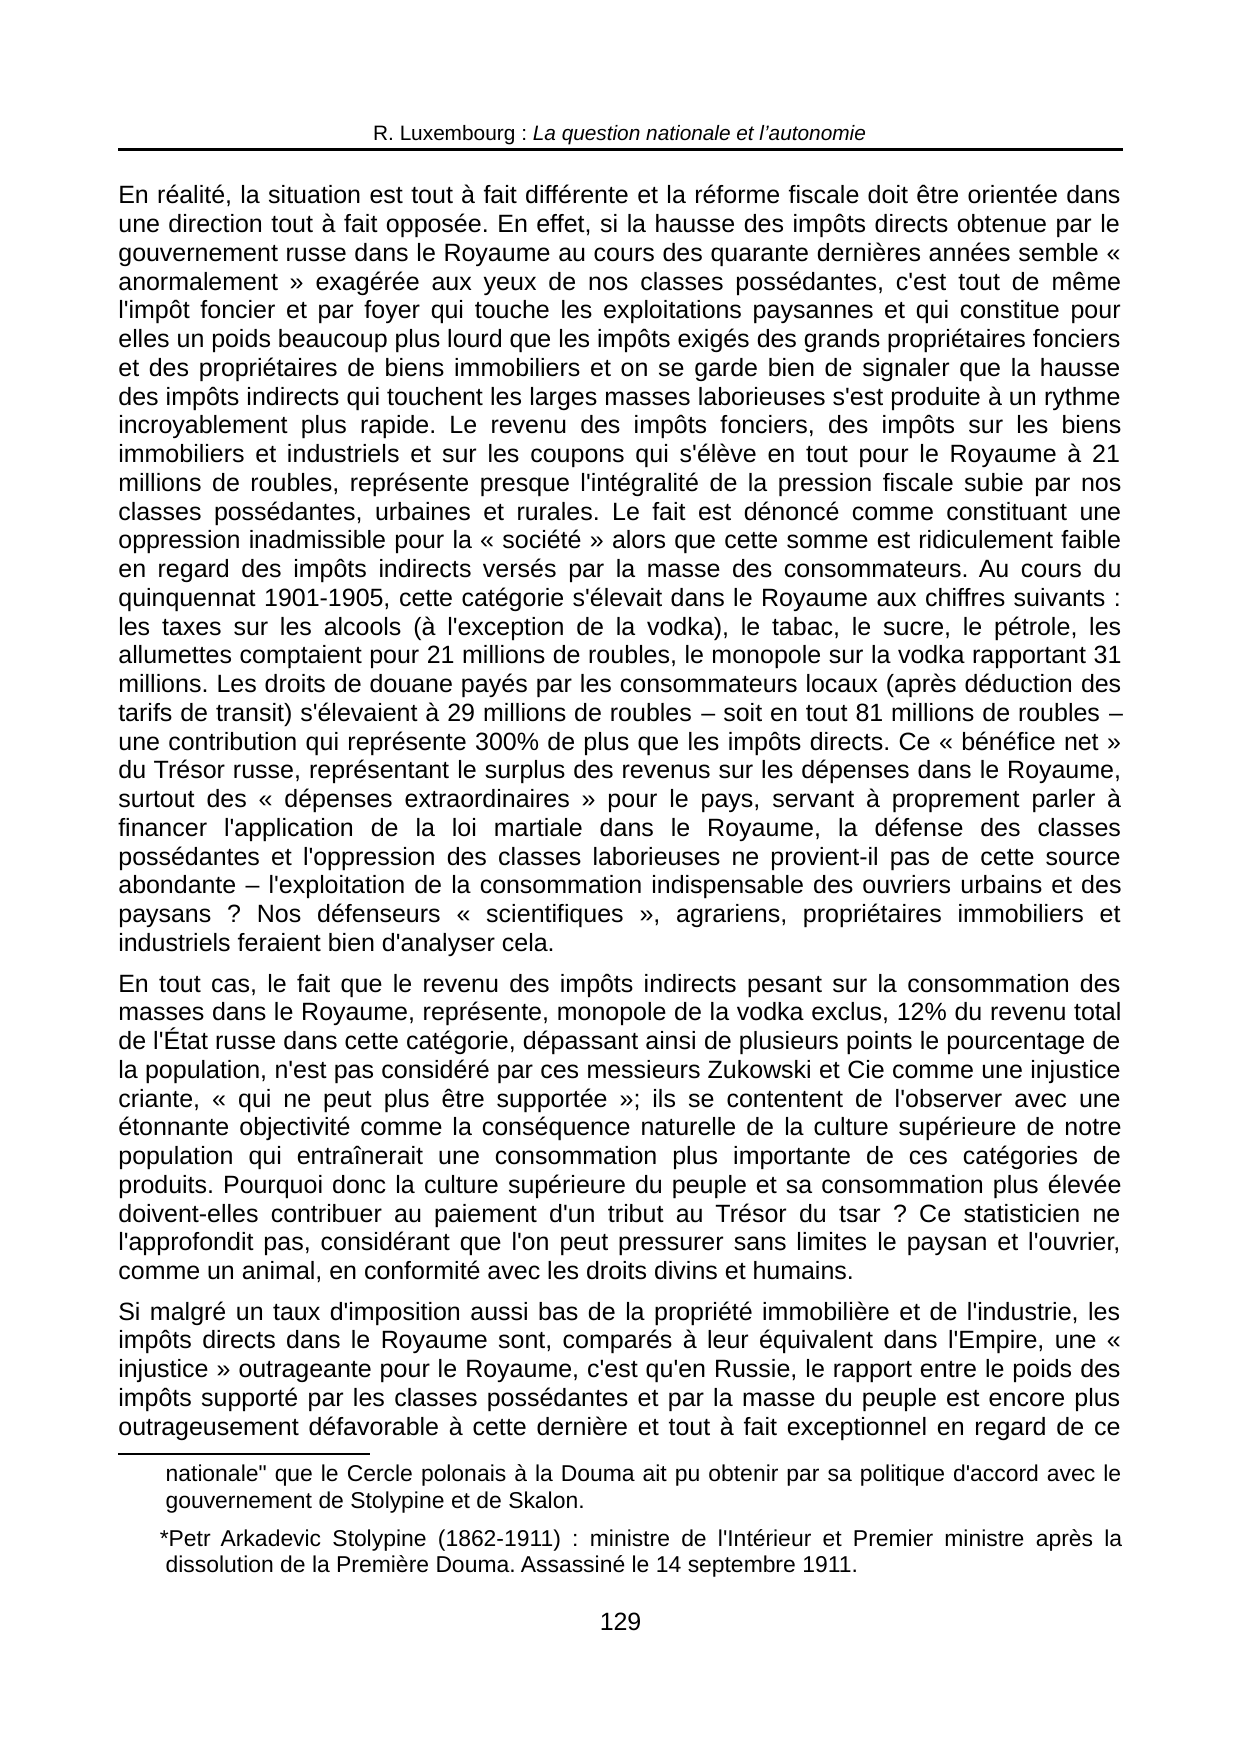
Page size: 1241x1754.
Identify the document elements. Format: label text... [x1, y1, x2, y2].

text Si malgré un taux d'imposition aussi bas de la propriété immobilière et de l'industrie, les impôts directs dans le Royaume sont, comparés à leur équivalent dans l'Empire, une « injustice » outrageante pour le Royaume, c'est qu'en Russie, le rapport entre le poids des impôts supporté par les classes possédantes et par la masse du peuple est encore plus outrageusement défavorable à cette dernière et tout à fait exceptionnel en regard de ce [118, 1297, 1123, 1440]
text En tout cas, le fait que le revenu des impôts indirects pesant sur la consommation des masses dans le Royaume, représente, monopole de la vodka exclus, 12% du revenu total de l'État russe dans cette catégorie, dépassant ainsi de plusieurs points le pourcentage de la population, n'est pas considéré par ces messieurs Zukowski et Cie comme une injustice criante, « qui ne peut plus être supportée »; ils se contentent de l'observer avec une étonnante objectivité comme la conséquence naturelle de la culture supérieure de notre population qui entraînerait une consommation plus importante de ces catégories de produits. Pourquoi donc la culture supérieure du peuple et sa consommation plus élevée doivent-elles contribuer au paiement d'un tribut au Trésor du tsar ? Ce statisticien ne l'approfondit pas, considérant que l'on peut pressurer sans limites le paysan et l'ouvrier, comme un animal, en conformité avec les droits divins et humains. [118, 968, 1123, 1285]
text En réalité, la situation est tout à fait différente et la réforme fiscale doit être orientée dans une direction tout à fait opposée. En effet, si la hausse des impôts directs obtenue par le gouvernement russe dans le Royaume au cours des quarante dernières années semble « anormalement » exagérée aux yeux de nos classes possédantes, c'est tout de même l'impôt foncier et par foyer qui touche les exploitations paysannes et qui constitue pour elles un poids beaucoup plus lourd que les impôts exigés des grands propriétaires fonciers et des propriétaires de biens immobiliers et on se garde bien de signaler que la hausse des impôts indirects qui touchent les larges masses laborieuses s'est produite à un rythme incroyablement plus rapide. Le revenu des impôts fonciers, des impôts sur les biens immobiliers et industriels et sur les coupons qui s'élève en tout pour le Royaume à 21 millions de roubles, représente presque l'intégralité de la pression fiscale subie par nos classes possédantes, urbaines et rurales. Le fait est dénoncé comme constituant une oppression inadmissible pour la « société » alors que cette somme est ridiculement faible en regard des impôts indirects versés par la masse des consommateurs. Au cours du quinquennat 1901-1905, cette catégorie s'élevait dans le Royaume aux chiffres suivants : les taxes sur les alcools (à l'exception de la vodka), le tabac, le sucre, le pétrole, les allumettes comptaient pour 21 millions de roubles, le monopole sur la vodka rapportant 31 millions. Les droits de douane payés par les consommateurs locaux (après déduction des tarifs de transit) s'élevaient à 29 millions de roubles – soit en tout 81 millions de roubles – une contribution qui représente 300% de plus que les impôts directs. Ce « bénéfice net » du Trésor russe, représentant le surplus des revenus sur les dépenses dans le Royaume, surtout des « dépenses extraordinaires » pour le pays, servant à proprement parler à financer l'application de la loi martiale dans le Royaume, la défense des classes possédantes et l'oppression des classes laborieuses ne provient-il pas de cette source abondante – l'exploitation de la consommation indispensable des ouvriers urbains et des paysans ? Nos défenseurs « scientifiques », agrariens, propriétaires immobiliers et industriels feraient bien d'analyser cela. [118, 181, 1123, 957]
text nationale" que le Cercle polonais à la Douma ait pu obtenir par sa politique d'accord avec le gouvernement de Stolypine et de Skalon. [118, 1460, 1123, 1513]
text *Petr Arkadevic Stolypine (1862-1911) : ministre de l'Intérieur et Premier ministre après la dissolution de la Première Douma. Assassiné le 14 septembre 1911. [159, 1525, 1123, 1578]
